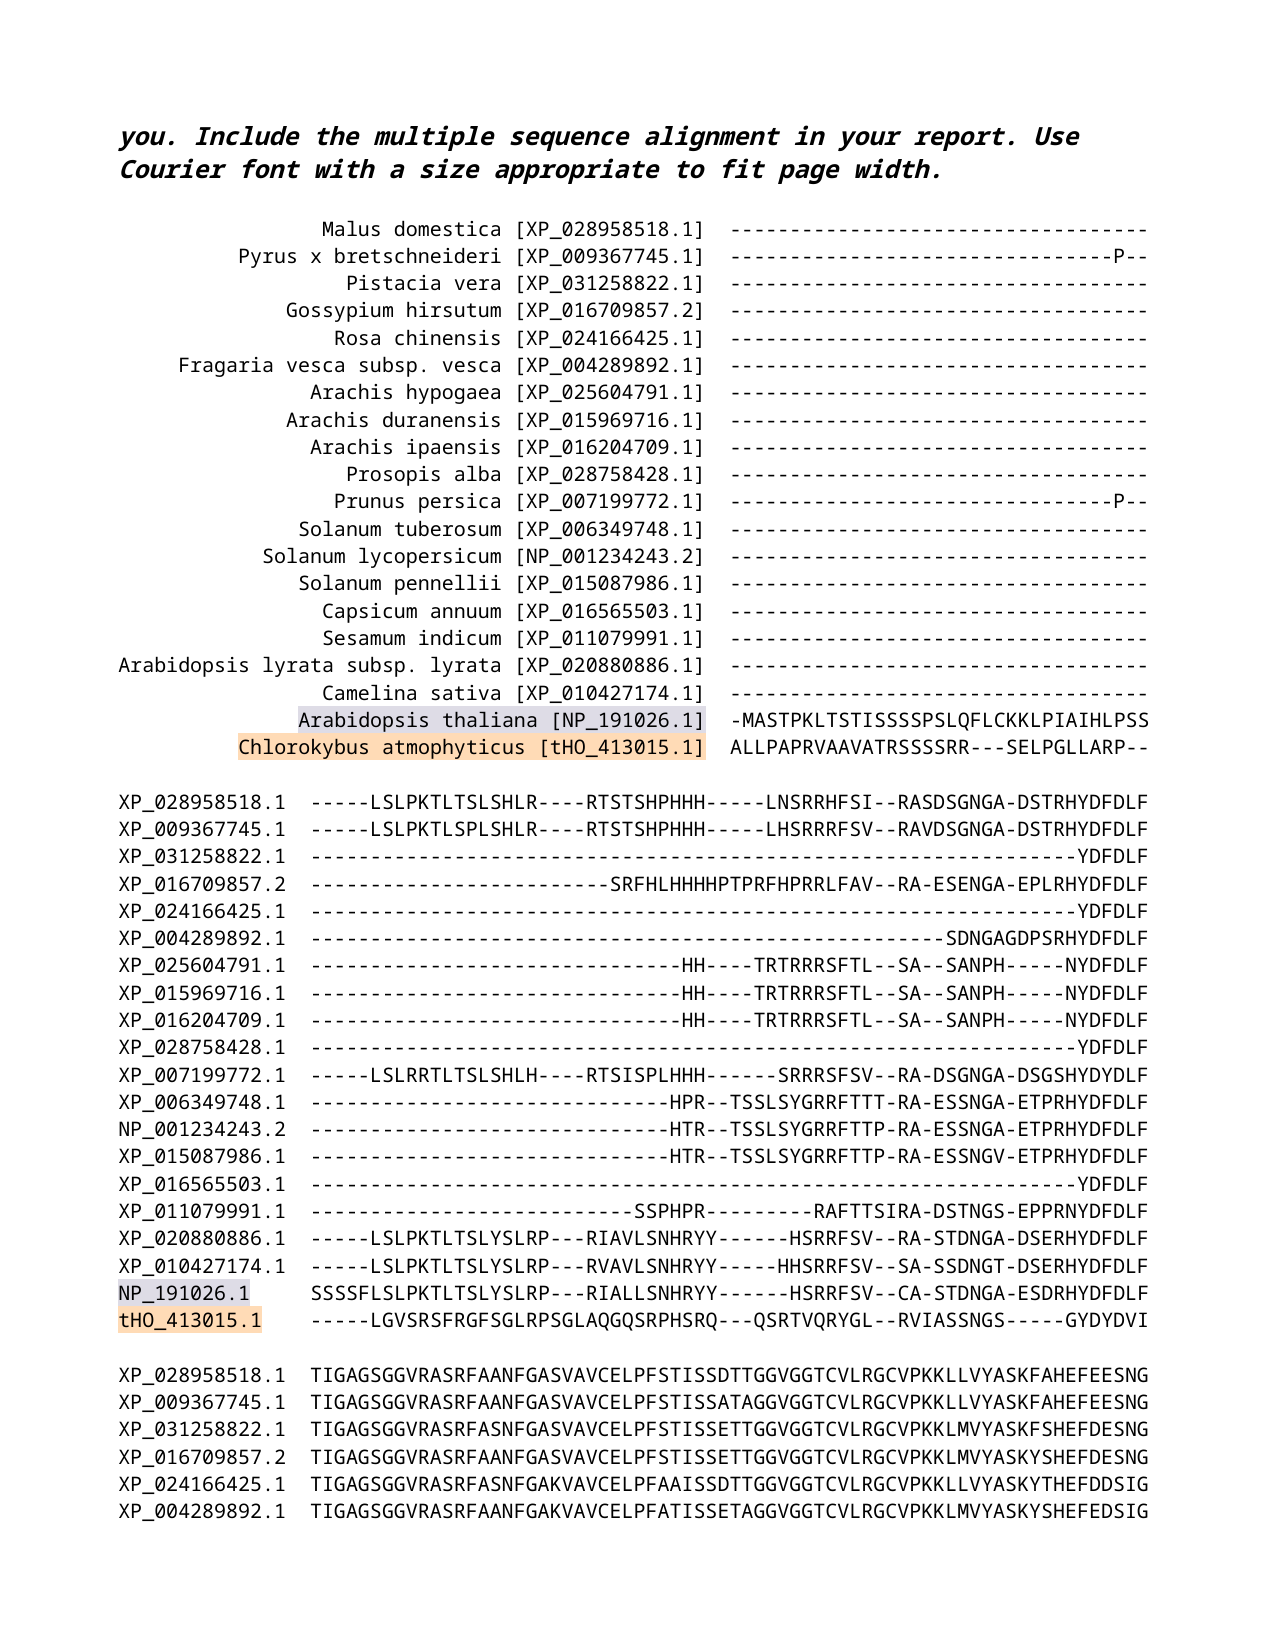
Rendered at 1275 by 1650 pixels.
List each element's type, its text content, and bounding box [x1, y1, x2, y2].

text tHO_413015.1 -----LGVSRSFRGFSGLRPSGLAQGQSRPHSRQ---QSRTVQRYGL--RVIASSNGS-----GYDYDVI [118, 1306, 1157, 1333]
text XP_009367745.1 TIGAGSGGVRASRFAANFGASVAVCELPFSTISSATAGGVGGTCVLRGCVPKKLLVYASKFAHEFEESNG [118, 1388, 1157, 1415]
text XP_024166425.1 TIGAGSGGVRASRFASNFGAKVAVCELPFAAISSDTTGGVGGTCVLRGCVPKKLLVYASKYTHEFDDSIG [118, 1470, 1157, 1497]
text XP_028958518.1 -----LSLPKTLTSLSHLR----RTSTSHPHHH-----LNSRRHFSI--RASDSGNGA-DSTRHYDFDLF [118, 788, 1157, 815]
text XP_010427174.1 -----LSLPKTLTSLYSLRP---RVAVLSNHRYY-----HHSRRFSV--SA-SSDNGT-DSERHYDFDLF [118, 1252, 1157, 1279]
text XP_011079991.1 ---------------------------SSPHPR---------RAFTTSIRA-DSTNGS-EPPRNYDFDLF [118, 1197, 1157, 1224]
text XP_016709857.2 TIGAGSGGVRASRFAANFGASVAVCELPFSTISSETTGGVGGTCVLRGCVPKKLMVYASKYSHEFDESNG [118, 1443, 1157, 1470]
text Arachis hypogaea [XP_025604791.1] ----------------------------------- [118, 378, 1157, 406]
text XP_016709857.2 -------------------------SRFHLHHHHPTPRFHPRRLFAV--RA-ESENGA-EPLRHYDFDLF [118, 869, 1157, 897]
text Fragaria vesca subsp. vesca [XP_004289892.1] ----------------------------------- [118, 351, 1157, 378]
text NP_001234243.2 ------------------------------HTR--TSSLSYGRRFTTP-RA-ESSNGA-ETPRHYDFDLF [118, 1115, 1157, 1142]
text XP_015969716.1 -------------------------------HH----TRTRRRSFTL--SA--SANPH-----NYDFDLF [118, 979, 1157, 1006]
text NP_191026.1 SSSSFLSLPKTLTSLYSLRP---RIALLSNHRYY------HSRRFSV--CA-STDNGA-ESDRHYDFDLF [118, 1279, 1157, 1306]
text XP_031258822.1 ----------------------------------------------------------------YDFDLF [118, 842, 1157, 869]
text XP_024166425.1 ----------------------------------------------------------------YDFDLF [118, 897, 1157, 924]
text Sesamum indicum [XP_011079991.1] ----------------------------------- [118, 624, 1157, 651]
text Arabidopsis lyrata subsp. lyrata [XP_020880886.1] ----------------------------------- [118, 651, 1157, 678]
text XP_006349748.1 ------------------------------HPR--TSSLSYGRRFTTT-RA-ESSNGA-ETPRHYDFDLF [118, 1088, 1157, 1115]
text XP_004289892.1 -----------------------------------------------------SDNGAGDPSRHYDFDLF [118, 924, 1157, 951]
text XP_028958518.1 TIGAGSGGVRASRFAANFGASVAVCELPFSTISSDTTGGVGGTCVLRGCVPKKLLVYASKFAHEFEESNG [118, 1361, 1157, 1388]
text Capsicum annuum [XP_016565503.1] ----------------------------------- [118, 597, 1157, 624]
text Solanum pennellii [XP_015087986.1] ----------------------------------- [118, 569, 1157, 597]
text XP_028758428.1 ----------------------------------------------------------------YDFDLF [118, 1033, 1157, 1061]
text XP_009367745.1 -----LSLPKTLSPLSHLR----RTSTSHPHHH-----LHSRRRFSV--RAVDSGNGA-DSTRHYDFDLF [118, 815, 1157, 842]
text Solanum lycopersicum [NP_001234243.2] ----------------------------------- [118, 542, 1157, 569]
text Prunus persica [XP_007199772.1] --------------------------------P-- [118, 487, 1157, 515]
text Prosopis alba [XP_028758428.1] ----------------------------------- [118, 460, 1157, 487]
text Arachis ipaensis [XP_016204709.1] ----------------------------------- [118, 433, 1157, 460]
text XP_016565503.1 ----------------------------------------------------------------YDFDLF [118, 1170, 1157, 1197]
text XP_004289892.1 TIGAGSGGVRASRFAANFGAKVAVCELPFATISSETAGGVGGTCVLRGCVPKKLMVYASKYSHEFEDSIG [118, 1497, 1157, 1524]
text Gossypium hirsutum [XP_016709857.2] ----------------------------------- [118, 296, 1157, 324]
text Solanum tuberosum [XP_006349748.1] ----------------------------------- [118, 515, 1157, 542]
text Chlorokybus atmophyticus [tHO_413015.1] ALLPAPRVAAVATRSSSSRR---SELPGLLARP-- [118, 733, 1157, 760]
text Rosa chinensis [XP_024166425.1] ----------------------------------- [118, 324, 1157, 351]
text XP_031258822.1 TIGAGSGGVRASRFASNFGASVAVCELPFSTISSETTGGVGGTCVLRGCVPKKLMVYASKFSHEFDESNG [118, 1415, 1157, 1443]
text Pyrus x bretschneideri [XP_009367745.1] --------------------------------P-- [118, 242, 1157, 269]
text XP_007199772.1 -----LSLRRTLTSLSHLH----RTSISPLHHH------SRRRSFSV--RA-DSGNGA-DSGSHYDYDLF [118, 1061, 1157, 1088]
text XP_015087986.1 ------------------------------HTR--TSSLSYGRRFTTP-RA-ESSNGV-ETPRHYDFDLF [118, 1142, 1157, 1170]
text Arachis duranensis [XP_015969716.1] ----------------------------------- [118, 406, 1157, 433]
text Arabidopsis thaliana [NP_191026.1] -MASTPKLTSTISSSSPSLQFLCKKLPIAIHLPSS [118, 706, 1157, 733]
text Pistacia vera [XP_031258822.1] ----------------------------------- [118, 269, 1157, 296]
text Camelina sativa [XP_010427174.1] ----------------------------------- [118, 678, 1157, 706]
text XP_025604791.1 -------------------------------HH----TRTRRRSFTL--SA--SANPH-----NYDFDLF [118, 951, 1157, 979]
text Malus domestica [XP_028958518.1] ----------------------------------- [118, 214, 1157, 242]
text you. Include the multiple sequence alignment in your report. Use Courier font with a size appropriate to fit page width. [118, 118, 1157, 186]
text XP_020880886.1 -----LSLPKTLTSLYSLRP---RIAVLSNHRYY------HSRRFSV--RA-STDNGA-DSERHYDFDLF [118, 1224, 1157, 1252]
text XP_016204709.1 -------------------------------HH----TRTRRRSFTL--SA--SANPH-----NYDFDLF [118, 1006, 1157, 1033]
